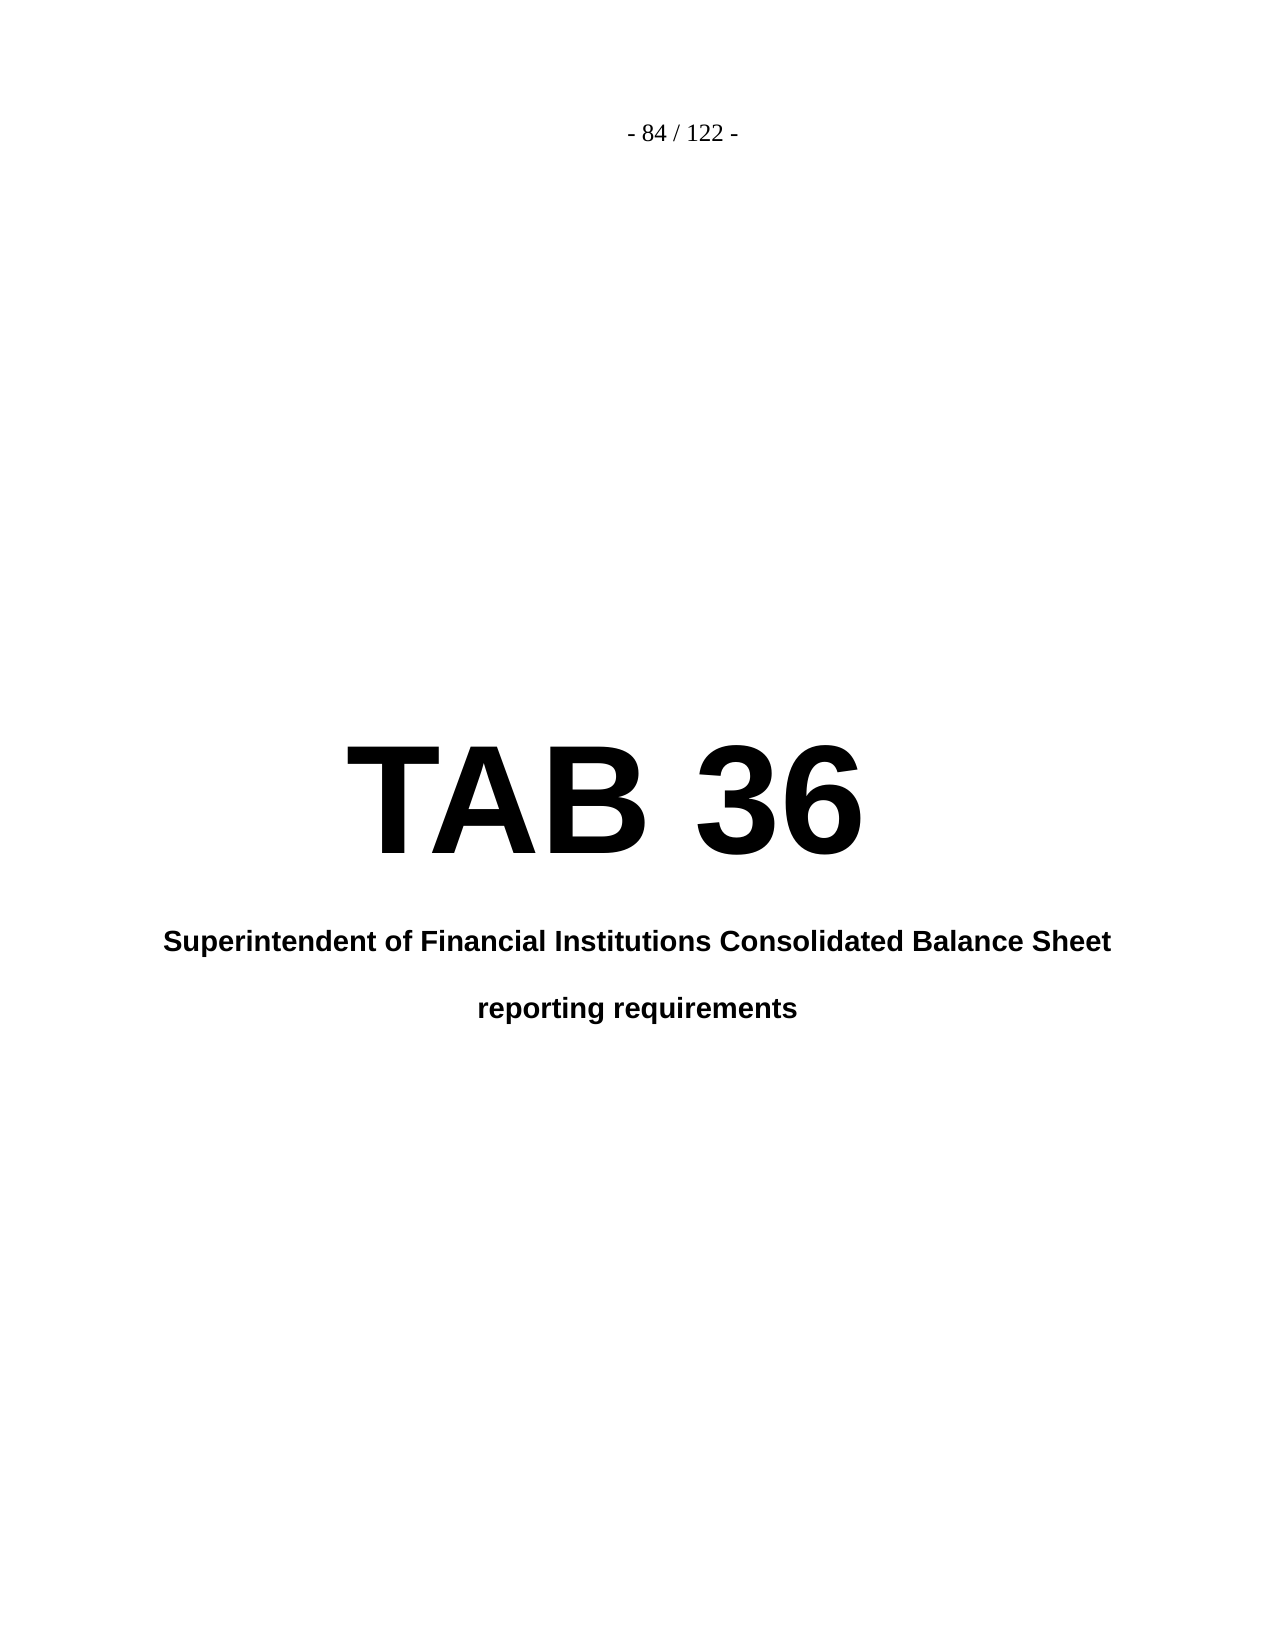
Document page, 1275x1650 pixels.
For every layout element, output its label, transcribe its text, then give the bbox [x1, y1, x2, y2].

subtitle Superintendent of Financial Institutions Consolidated Balance Sheet reporting requirements [118, 924, 1157, 1024]
